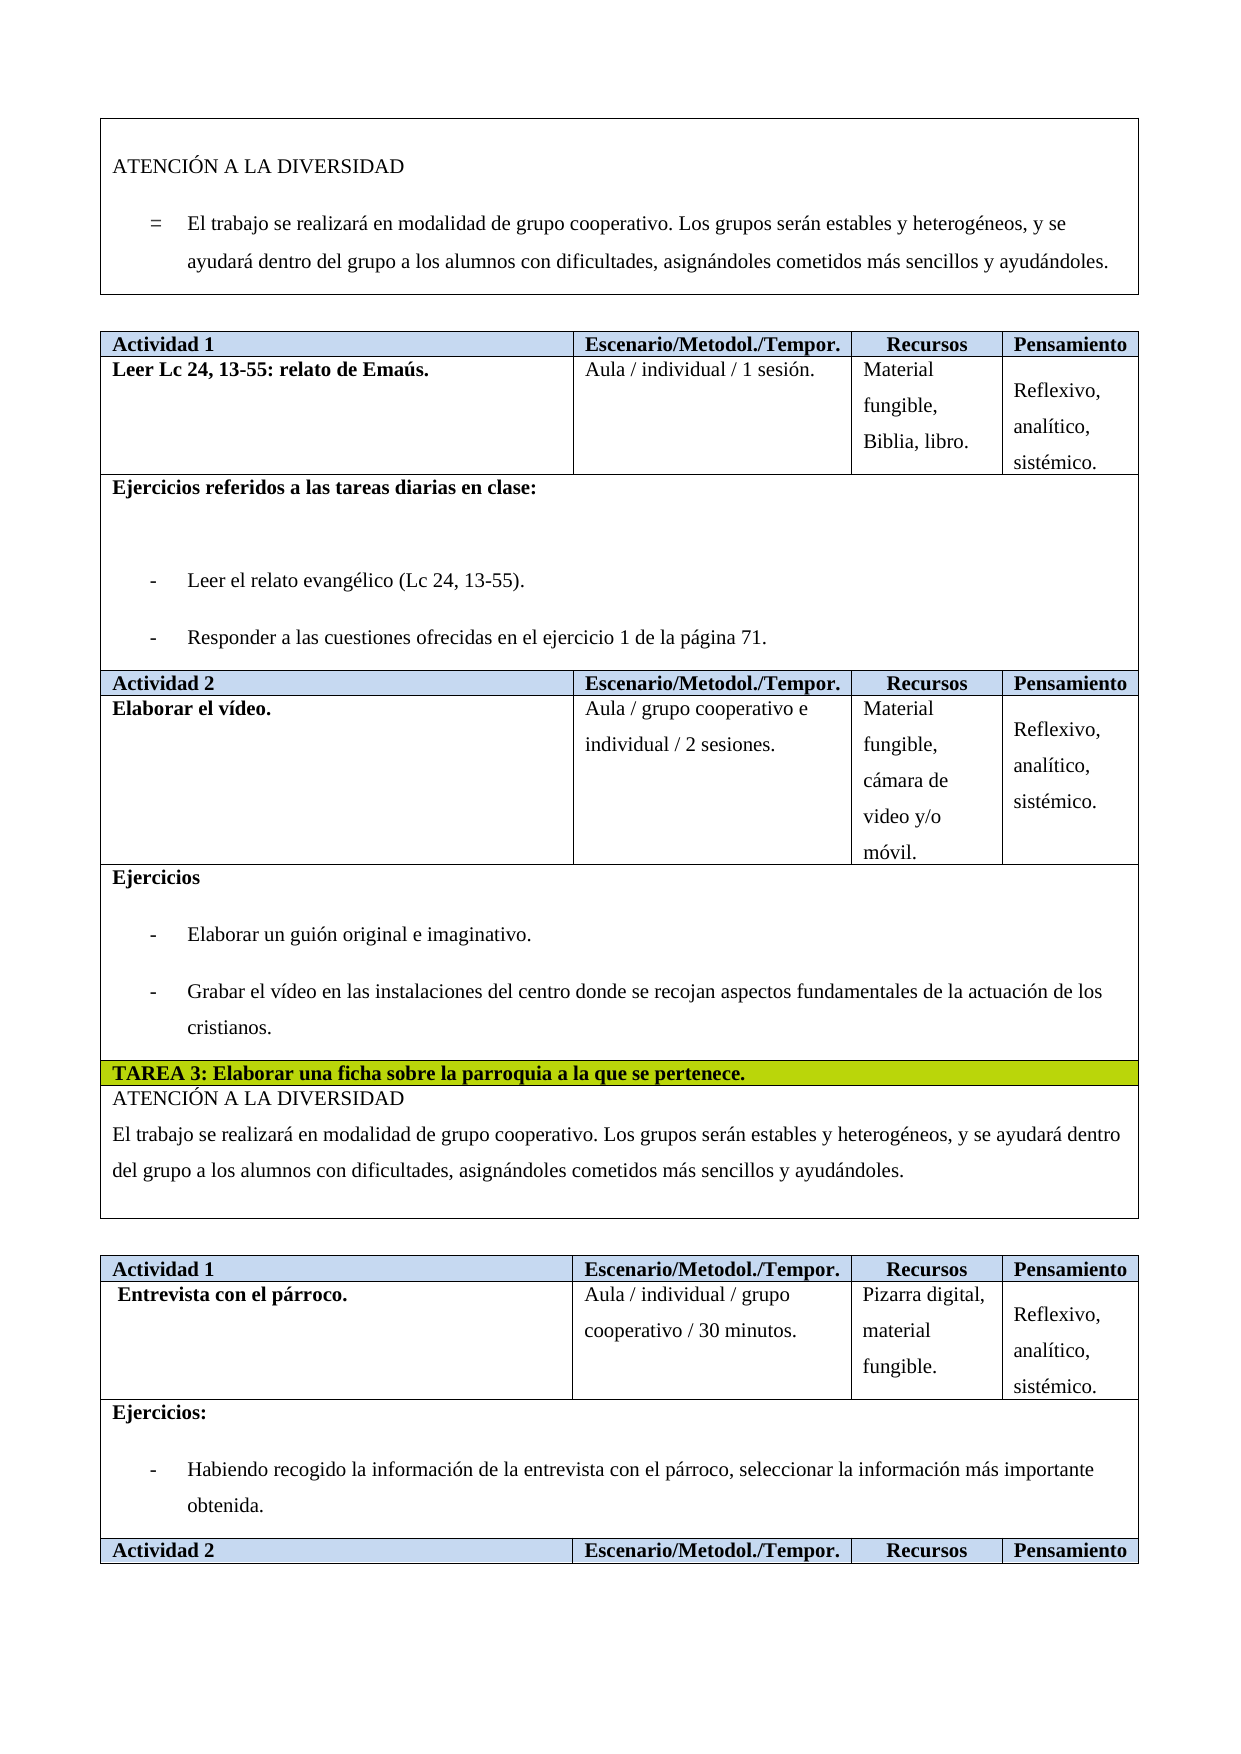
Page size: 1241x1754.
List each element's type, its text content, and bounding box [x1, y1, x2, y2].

table_header Escenario/Metodol./Tempor. [574, 332, 851, 356]
table_cell Aula / individual / 1 sesión. [574, 357, 851, 474]
table_cell ATENCIÓN A LA DIVERSIDAD El trabajo se realizará en modalidad de grupo cooperativo. Los grupos serán estables y heterogéneos, y se ayudará dentro del grupo a los alumnos con dificultades, asignándoles cometidos más sencillos y ayudándoles. [101, 1086, 1138, 1218]
table_cell Actividad 2 [101, 671, 573, 695]
table_cell Recursos [852, 671, 1002, 695]
table_cell Aula / grupo cooperativo e individual / 2 sesiones. [574, 696, 851, 864]
table_header Pensamiento [1003, 332, 1138, 356]
table_cell Aula / individual / grupo cooperativo / 30 minutos. [573, 1282, 851, 1398]
table_header Recursos [852, 1256, 1002, 1281]
table_cell Entrevista con el párroco. [101, 1282, 572, 1398]
table_cell Reflexivo, analítico, sistémico. [1003, 1282, 1138, 1398]
table_cell Reflexivo, analítico, sistémico. [1003, 696, 1138, 864]
table_cell Pensamiento [1003, 671, 1138, 695]
table_cell Pensamiento [1003, 1539, 1138, 1562]
table_cell ATENCIÓN A LA DIVERSIDAD El trabajo se realizará en modalidad de grupo cooperativo. Los grupos serán estables y heterogéneos, y se ayudará dentro del grupo a los alumnos con dificultades, asignándoles cometidos más sencillos y ayudándoles. [101, 119, 1138, 294]
table_cell Escenario/Metodol./Tempor. [574, 671, 851, 695]
table_cell TAREA 3: Elaborar una ficha sobre la parroquia a la que se pertenece. [101, 1061, 1138, 1085]
table_cell Ejercicios: Habiendo recogido la información de la entrevista con el párroco, seleccionar la información más importante obtenida. [101, 1400, 1138, 1537]
table_header Pensamiento [1003, 1256, 1138, 1281]
table_cell Leer Lc 24, 13-55: relato de Emaús. [101, 357, 573, 474]
table_cell Escenario/Metodol./Tempor. [573, 1539, 851, 1562]
table_header Actividad 1 [101, 332, 573, 356]
table_cell Ejercicios referidos a las tareas diarias en clase: Leer el relato evangélico (Lc 24, 13-55). Responder a las cuestiones ofrecidas en el ejercicio 1 de la página 71. [101, 475, 1138, 670]
table_header Escenario/Metodol./Tempor. [573, 1256, 851, 1281]
table_cell Actividad 2 [101, 1539, 572, 1562]
table_cell Ejercicios Elaborar un guión original e imaginativo. Grabar el vídeo en las instalaciones del centro donde se recojan aspectos fundamentales de la actuación de los cristianos. [101, 865, 1138, 1060]
table_header Recursos [852, 332, 1002, 356]
table_header Actividad 1 [101, 1256, 572, 1281]
table_cell Elaborar el vídeo. [101, 696, 573, 864]
table_cell Pizarra digital, material fungible. [852, 1282, 1002, 1398]
table_cell Material fungible, Biblia, libro. [852, 357, 1002, 474]
table_cell Reflexivo, analítico, sistémico. [1003, 357, 1138, 474]
table_cell Recursos [852, 1539, 1002, 1562]
table_cell Material fungible, cámara de video y/o móvil. [852, 696, 1002, 864]
